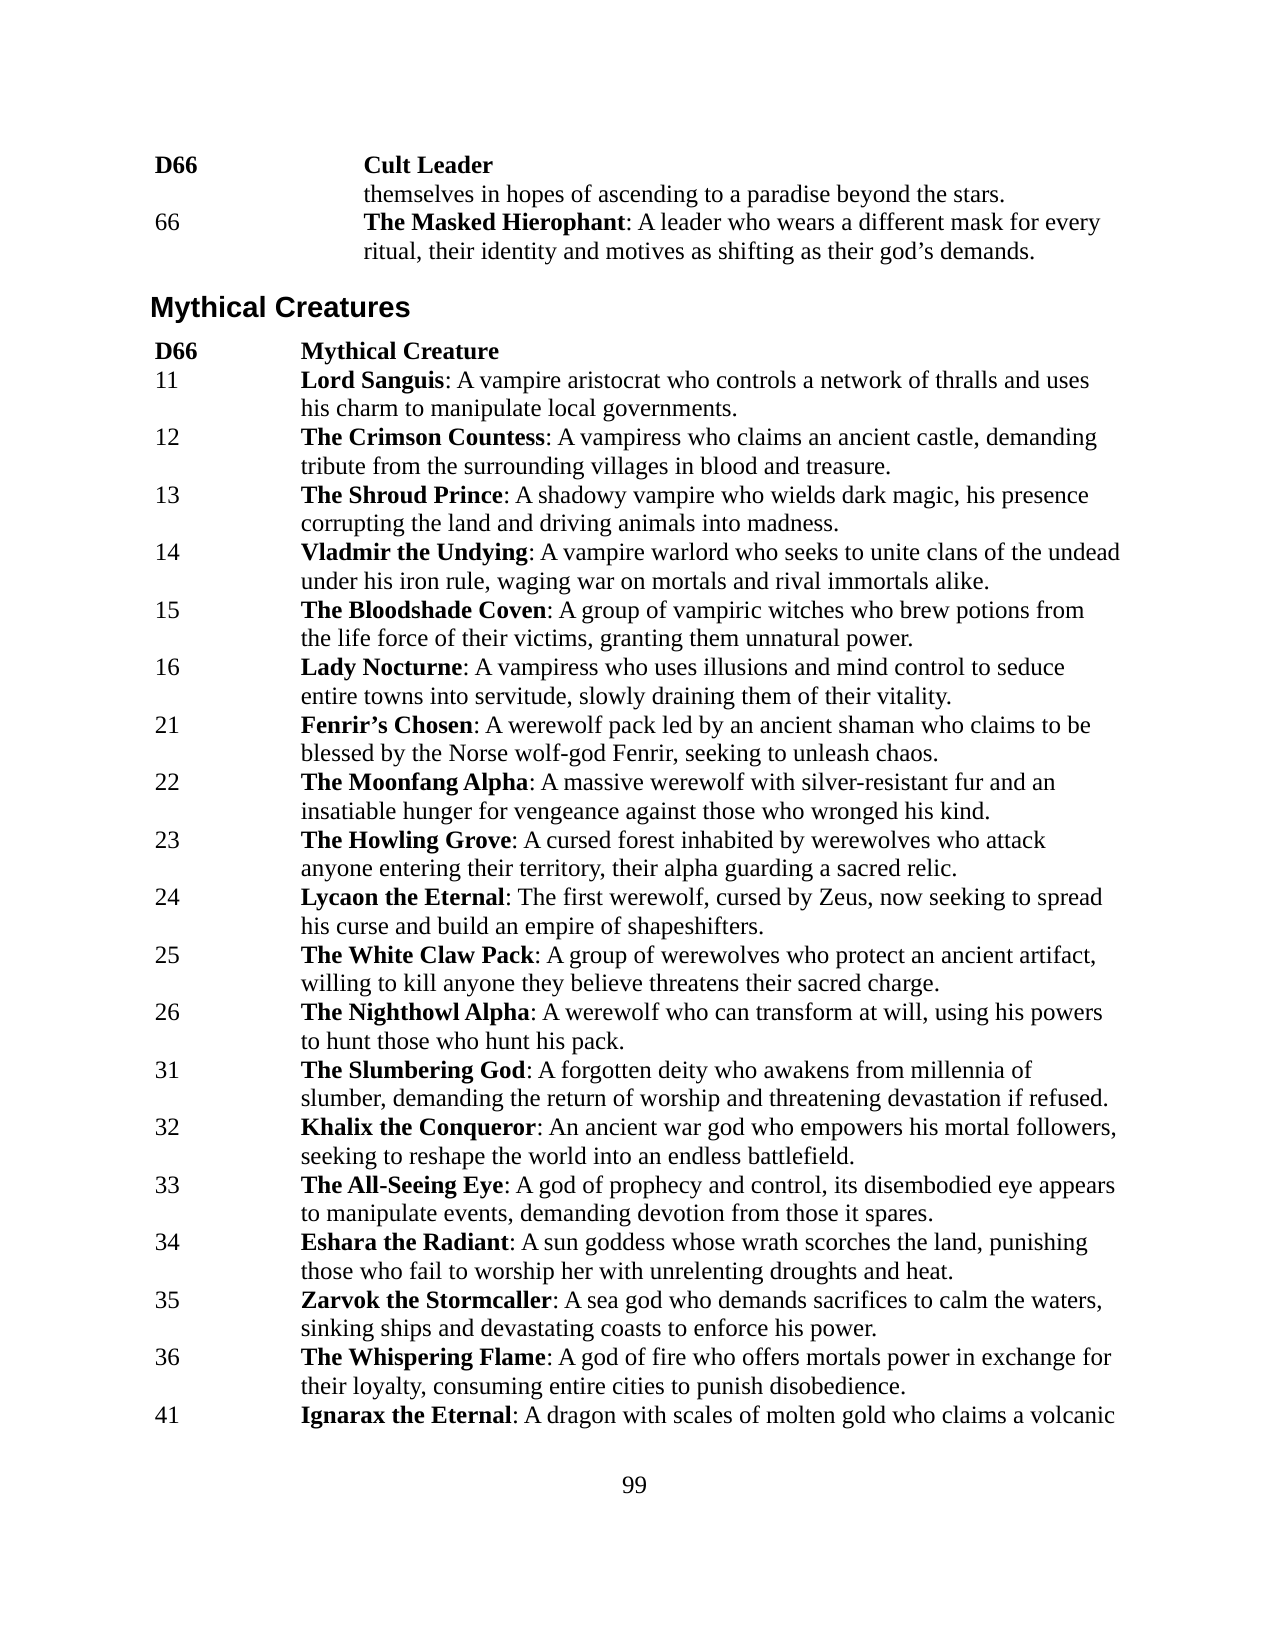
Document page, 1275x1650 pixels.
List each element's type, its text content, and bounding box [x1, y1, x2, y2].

table_cell Eshara the Radiant: A sun goddess whose wrath scorches the land, punishing those who fail to worship her with unrelenting droughts and heat. [296, 1227, 1125, 1285]
subtitle Mythical Creatures [150, 290, 1125, 323]
table_cell 15 [150, 595, 296, 652]
table_cell 16 [150, 652, 296, 710]
table_cell 23 [150, 825, 296, 882]
table_cell Lady Nocturne: A vampiress who uses illusions and mind control to seduce entire towns into servitude, slowly draining them of their vitality. [296, 652, 1125, 710]
table_cell [150, 179, 359, 207]
table_cell 26 [150, 997, 296, 1055]
table_cell 13 [150, 480, 296, 537]
table_cell Lycaon the Eternal: The first werewolf, cursed by Zeus, now seeking to spread his curse and build an empire of shapeshifters. [296, 882, 1125, 940]
table_cell Fenrir’s Chosen: A werewolf pack led by an ancient shaman who claims to be blessed by the Norse wolf-god Fenrir, seeking to unleash chaos. [296, 710, 1125, 767]
table_cell The White Claw Pack: A group of werewolves who protect an ancient artifact, willing to kill anyone they believe threatens their sacred charge. [296, 940, 1125, 997]
table_cell 66 [150, 208, 359, 265]
table_cell 32 [150, 1112, 296, 1170]
table_cell 33 [150, 1170, 296, 1227]
table_cell The Howling Grove: A cursed forest inhabited by werewolves who attack anyone entering their territory, their alpha guarding a sacred relic. [296, 825, 1125, 882]
table_cell 11 [150, 365, 296, 422]
table_cell 24 [150, 882, 296, 940]
table_cell 41 [150, 1400, 296, 1428]
table_cell Lord Sanguis: A vampire aristocrat who controls a network of thralls and uses his charm to manipulate local governments. [296, 365, 1125, 422]
table_cell The Masked Hierophant: A leader who wears a different mask for every ritual, their identity and motives as shifting as their god’s demands. [359, 208, 1125, 265]
table_cell 12 [150, 422, 296, 480]
table_cell The Shroud Prince: A shadowy vampire who wields dark magic, his presence corrupting the land and driving animals into madness. [296, 480, 1125, 537]
table_cell Khalix the Conqueror: An ancient war god who empowers his mortal followers, seeking to reshape the world into an endless battlefield. [296, 1112, 1125, 1170]
table_cell 36 [150, 1342, 296, 1400]
table_cell The Crimson Countess: A vampiress who claims an ancient castle, demanding tribute from the surrounding villages in blood and treasure. [296, 422, 1125, 480]
table_header D66 [150, 336, 296, 365]
table_cell 31 [150, 1055, 296, 1112]
table_cell themselves in hopes of ascending to a paradise beyond the stars. [359, 179, 1125, 207]
table_header D66 [150, 150, 359, 179]
table_cell Zarvok the Stormcaller: A sea god who demands sacrifices to calm the waters, sinking ships and devastating coasts to enforce his power. [296, 1285, 1125, 1342]
table_cell 21 [150, 710, 296, 767]
table_cell 34 [150, 1227, 296, 1285]
table_cell The Nighthowl Alpha: A werewolf who can transform at will, using his powers to hunt those who hunt his pack. [296, 997, 1125, 1055]
table_cell 14 [150, 537, 296, 595]
table_cell The Bloodshade Coven: A group of vampiric witches who brew potions from the life force of their victims, granting them unnatural power. [296, 595, 1125, 652]
table_header Cult Leader [359, 150, 1125, 179]
table_cell The All-Seeing Eye: A god of prophecy and control, its disembodied eye appears to manipulate events, demanding devotion from those it spares. [296, 1170, 1125, 1227]
table_cell Vladmir the Undying: A vampire warlord who seeks to unite clans of the undead under his iron rule, waging war on mortals and rival immortals alike. [296, 537, 1125, 595]
table_cell 25 [150, 940, 296, 997]
table_header Mythical Creature [296, 336, 1125, 365]
table_cell 22 [150, 767, 296, 825]
table_cell Ignarax the Eternal: A dragon with scales of molten gold who claims a volcanic [296, 1400, 1125, 1428]
table_cell The Slumbering God: A forgotten deity who awakens from millennia of slumber, demanding the return of worship and threatening devastation if refused. [296, 1055, 1125, 1112]
table_cell 35 [150, 1285, 296, 1342]
table_cell The Moonfang Alpha: A massive werewolf with silver-resistant fur and an insatiable hunger for vengeance against those who wronged his kind. [296, 767, 1125, 825]
table_cell The Whispering Flame: A god of fire who offers mortals power in exchange for their loyalty, consuming entire cities to punish disobedience. [296, 1342, 1125, 1400]
